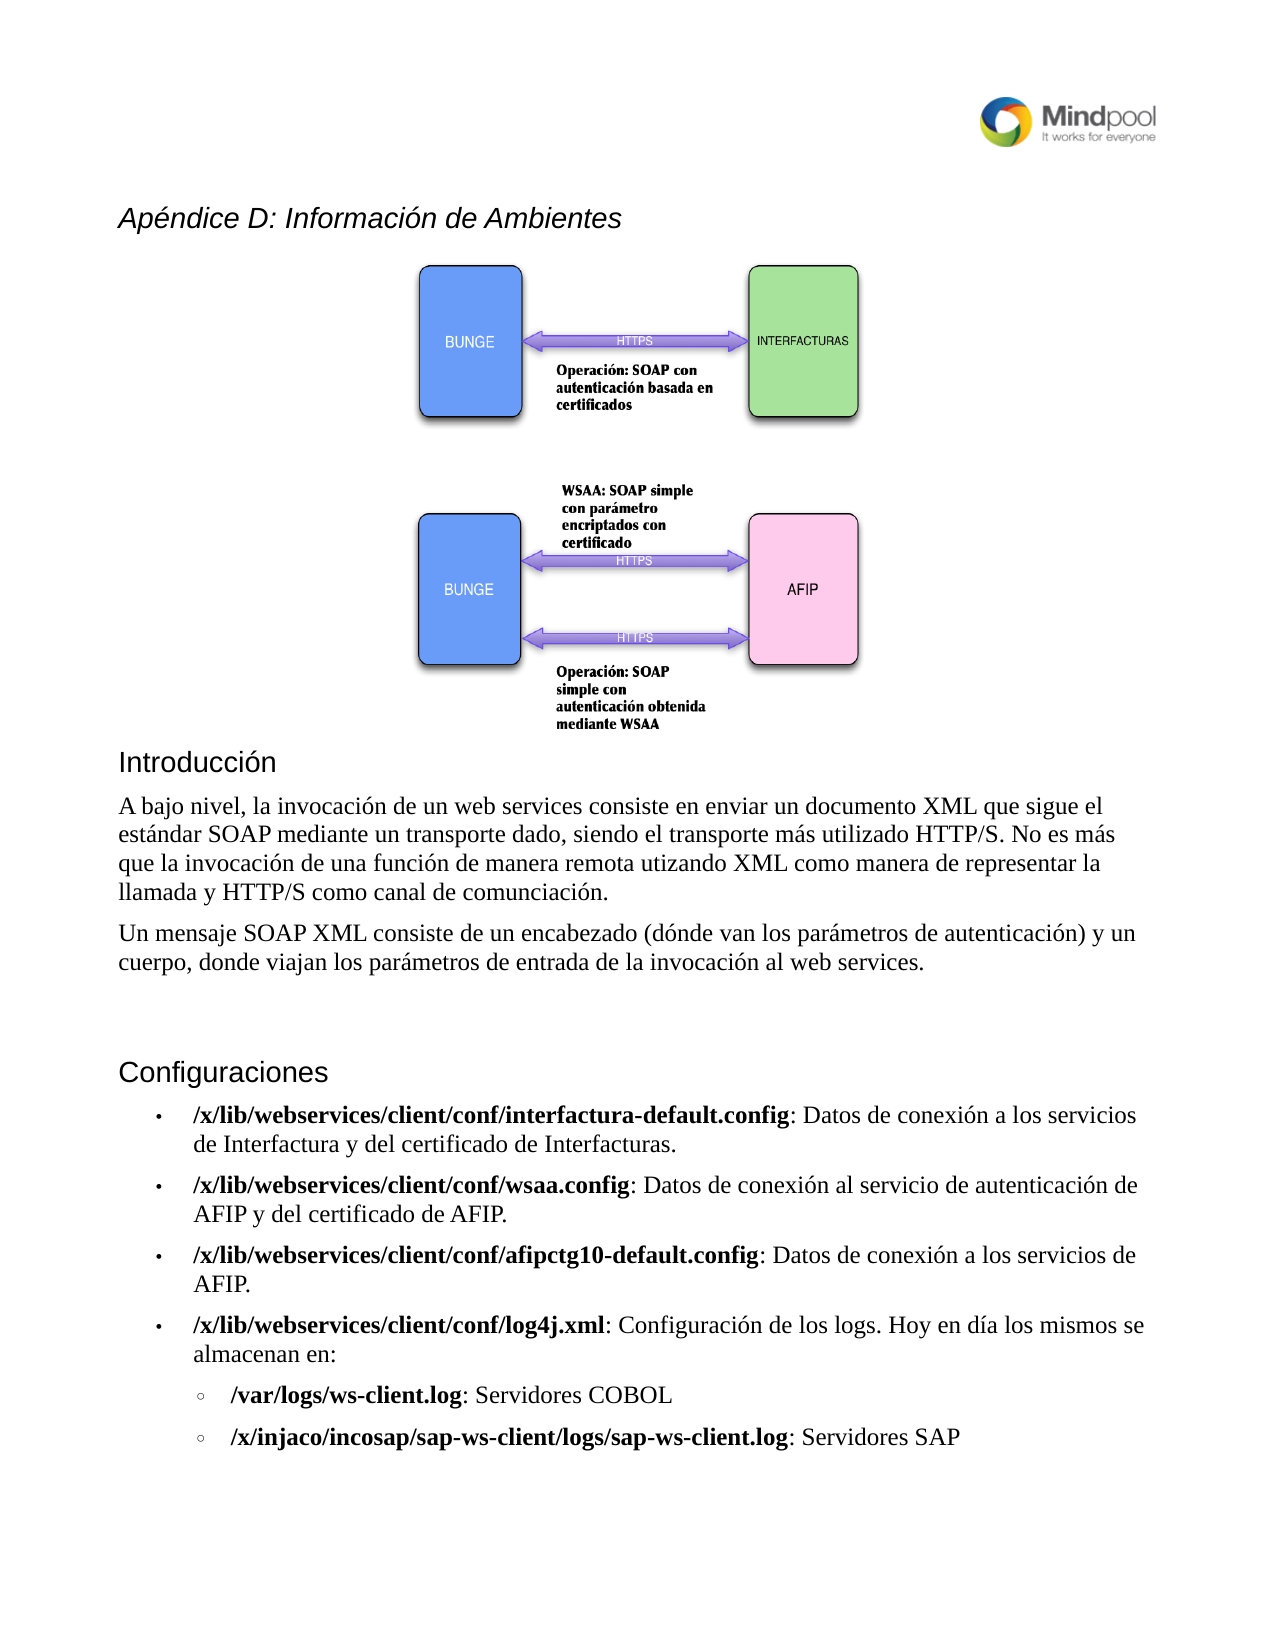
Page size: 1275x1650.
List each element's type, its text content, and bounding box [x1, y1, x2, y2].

text A bajo nivel, la invocación de un web services consiste en enviar un documento XML que sigue el estándar SOAP mediante un transporte dado, siendo el transporte más utilizado HTTP/S. No es más que la invocación de una función de manera remota utizando XML como manera de representar la llamada y HTTP/S como canal de comunciación. [118, 791, 1157, 906]
picture [398, 247, 877, 745]
subtitle Configuraciones [118, 1054, 1157, 1088]
picture [980, 97, 1156, 147]
list /x/lib/webservices/client/conf/wsaa.config: Datos de conexión al servicio de autenticación de AFIP y del certificado de AFIP. [156, 1171, 1157, 1228]
list /var/logs/ws-client.log: Servidores COBOL [193, 1381, 1157, 1409]
subtitle Apéndice D: Información de Ambientes [118, 202, 1157, 235]
list /x/lib/webservices/client/conf/log4j.xml: Configuración de los logs. Hoy en día los mismos se almacenan en: [156, 1311, 1157, 1368]
subtitle Introducción [118, 745, 1157, 778]
text Un mensaje SOAP XML consiste de un encabezado (dónde van los parámetros de autenticación) y un cuerpo, donde viajan los parámetros de entrada de la invocación al web services. [118, 918, 1157, 976]
list /x/lib/webservices/client/conf/interfactura-default.config: Datos de conexión a los servicios de Interfactura y del certificado de Interfacturas. [156, 1101, 1157, 1158]
list /x/injaco/incosap/sap-ws-client/logs/sap-ws-client.log: Servidores SAP [193, 1422, 1157, 1451]
list /x/lib/webservices/client/conf/afipctg10-default.config: Datos de conexión a los servicios de AFIP. [156, 1241, 1157, 1298]
